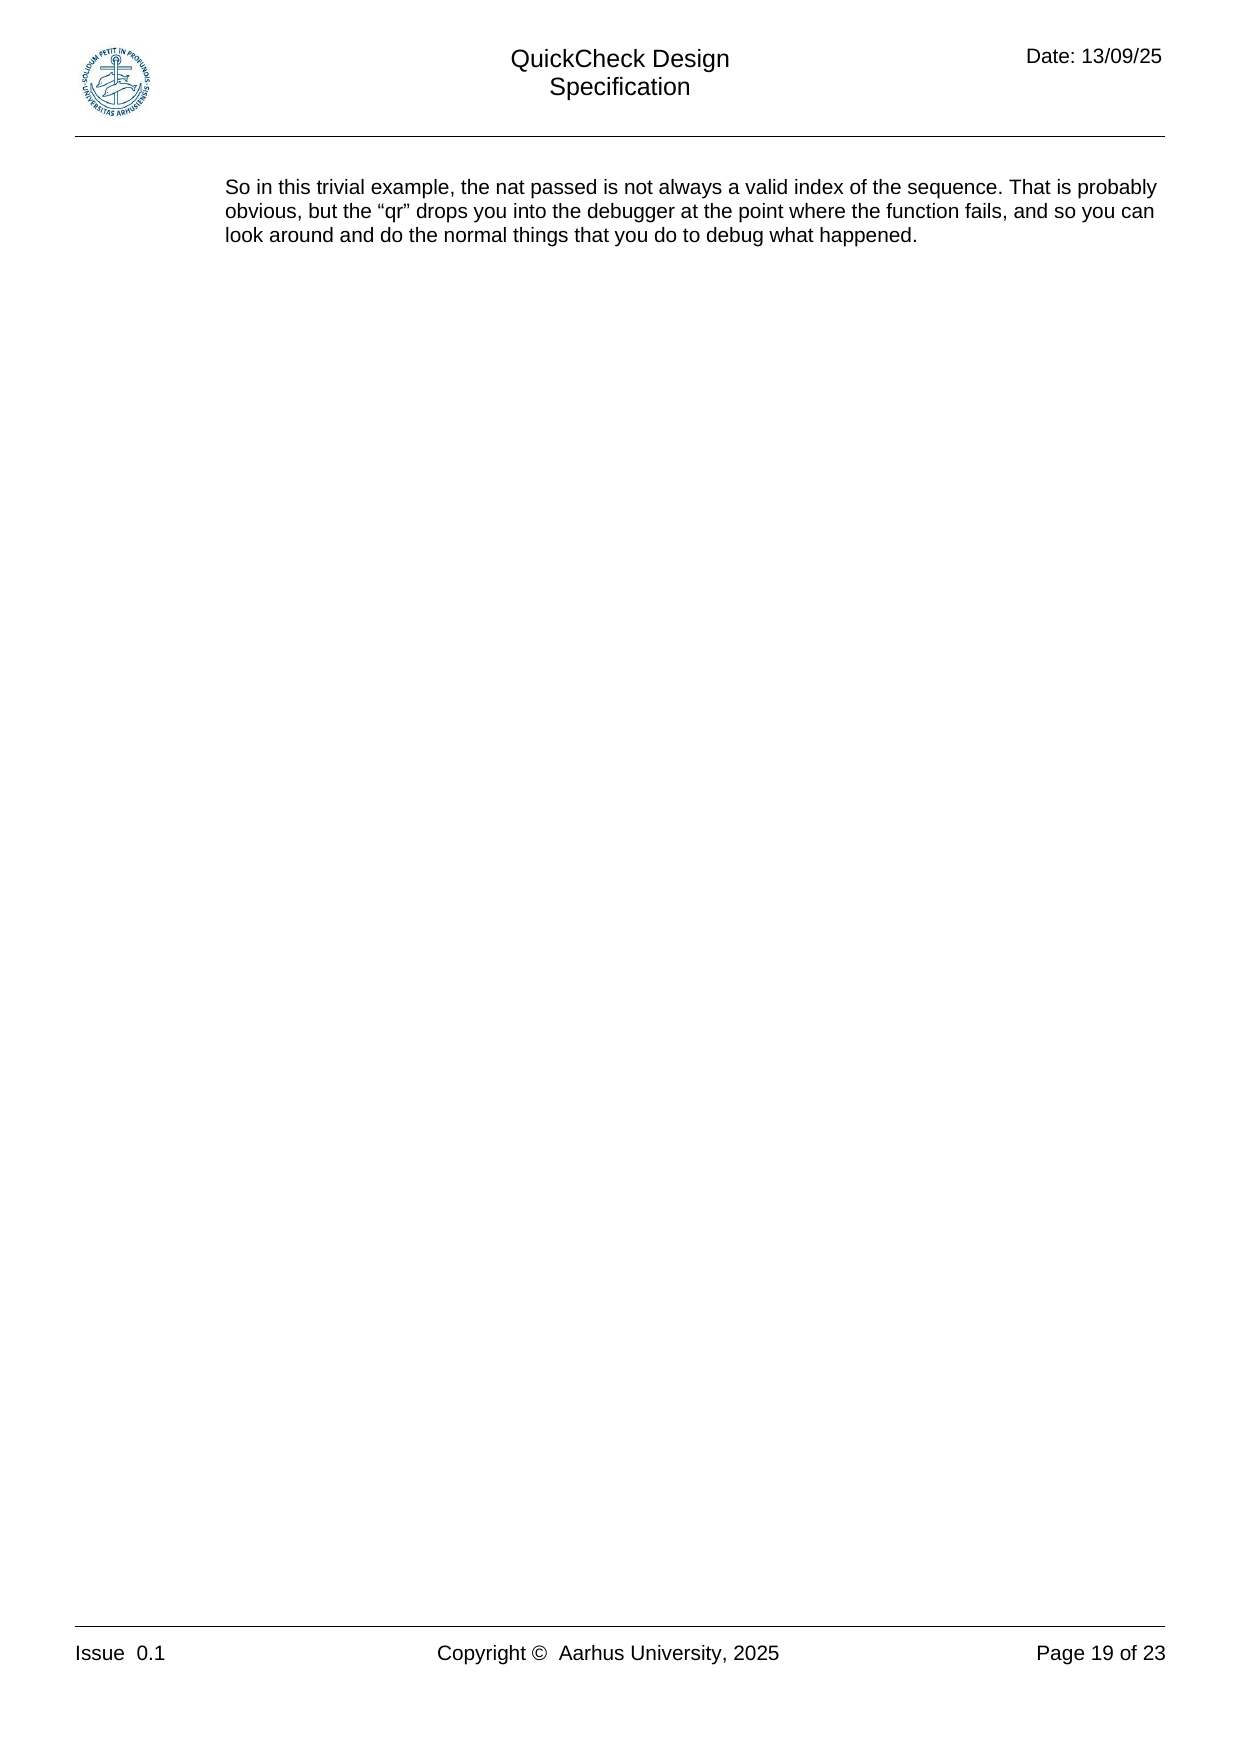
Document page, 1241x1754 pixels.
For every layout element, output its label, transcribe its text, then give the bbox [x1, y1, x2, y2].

picture [78, 44, 153, 120]
text So in this trivial example, the nat passed is not always a valid index of the sequence. That is probably obvious, but the “qr” drops you into the debugger at the point where the function fails, and so you can look around and do the normal things that you do to debug what happened. [225, 175, 1165, 247]
